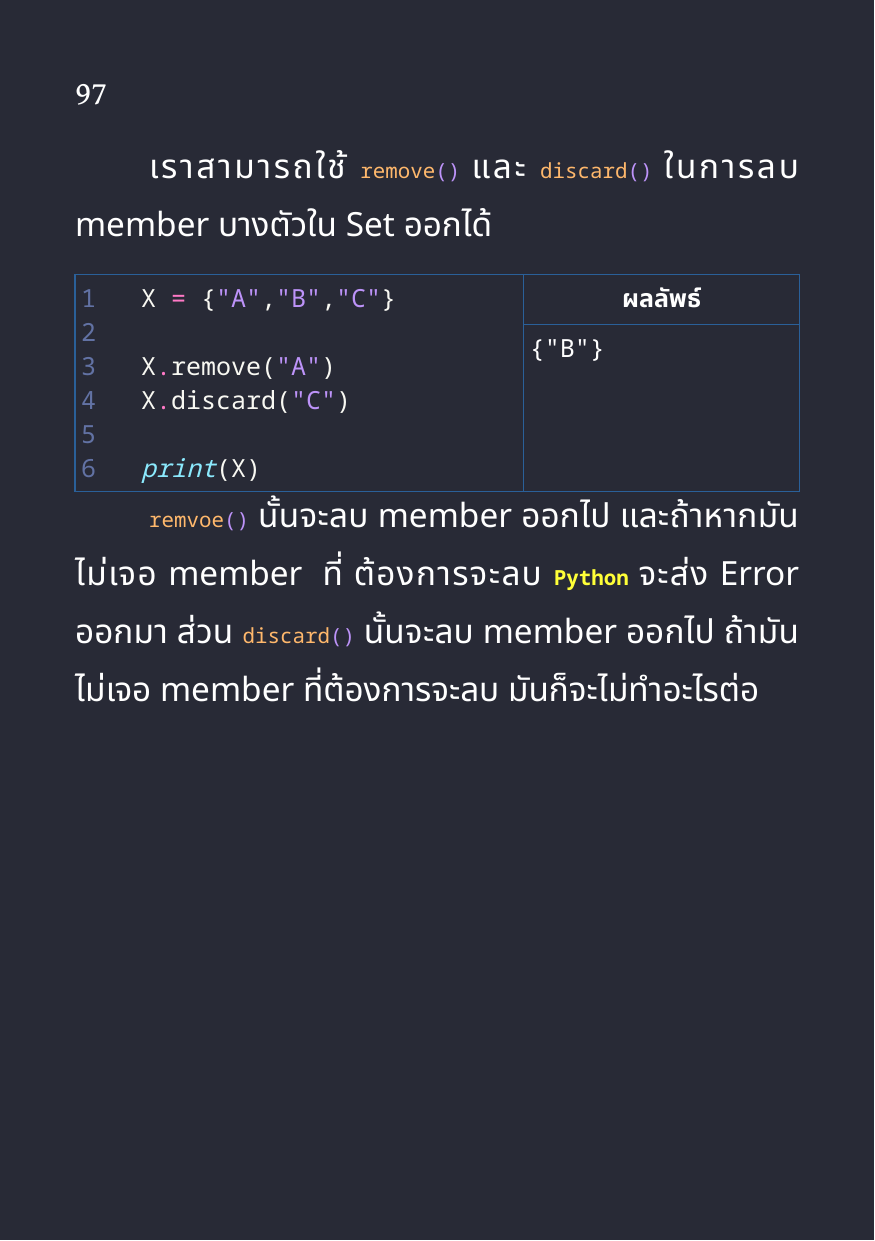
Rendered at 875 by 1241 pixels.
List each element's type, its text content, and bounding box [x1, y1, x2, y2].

table_cell {"B"} [524, 325, 799, 491]
table_header 1 X = {"A","B","C"} 2 3 X.remove("A") 4 X.discard("C") 5 6 print(X) [76, 275, 523, 491]
table_header ผลลัพธ์ [524, 275, 799, 324]
text remvoe() นั้นจะลบ member ออกไป และถ้าหากมันไม่เจอ member ที่ ต้องการจะลบ Python จะส่ง Error ออกมา ส่วน discard() นั้นจะลบ member ออกไป ถ้ามันไม่เจอ member ที่ต้องการจะลบ มันก็จะไม่ทำอะไรต่อ [75, 492, 799, 717]
text เราสามารถใช้ remove() และ discard() ในการลบ member บางตัวใน Set ออกได้ [75, 143, 799, 252]
